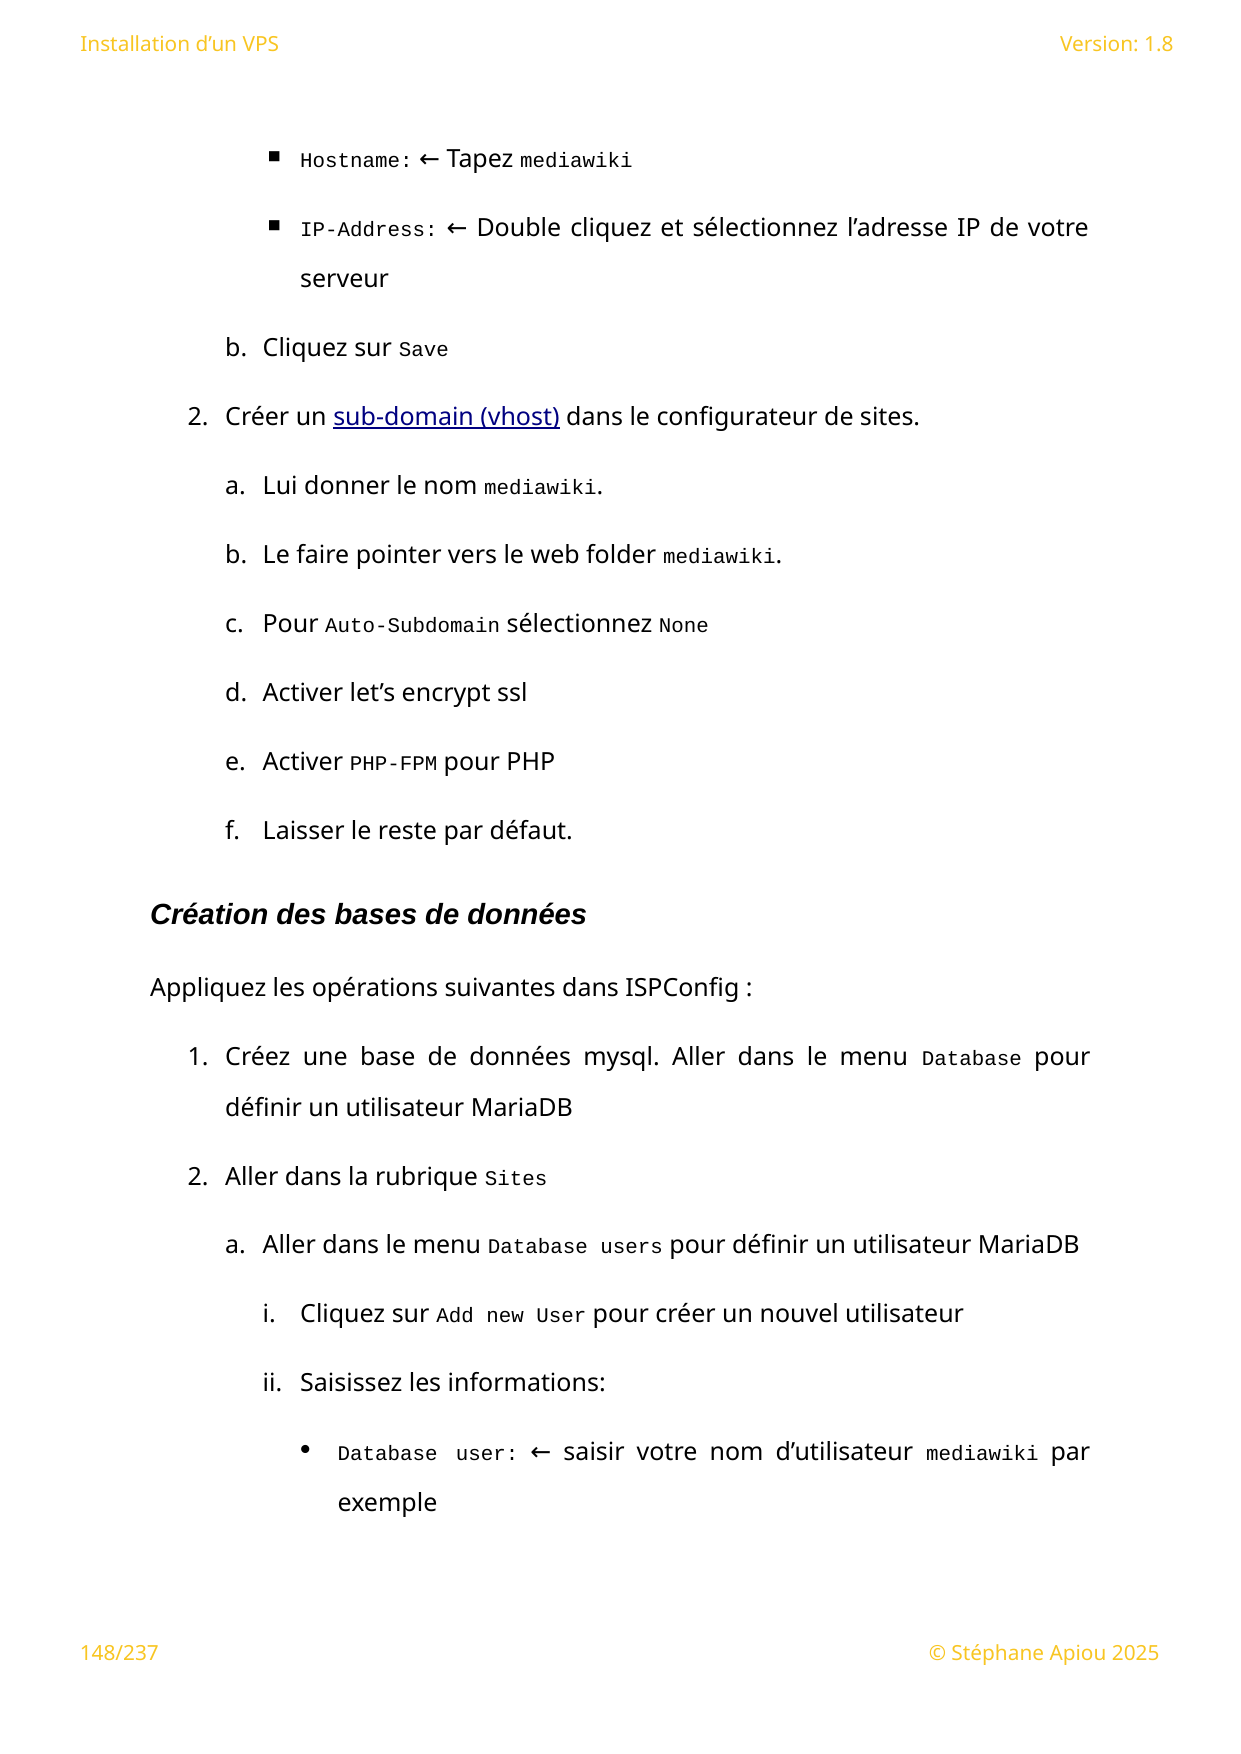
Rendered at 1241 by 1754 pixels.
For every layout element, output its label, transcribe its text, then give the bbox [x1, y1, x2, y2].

list Le faire pointer vers le web folder mediawiki. [225, 537, 1090, 571]
text Appliquez les opérations suivantes dans ISPConfig : [150, 969, 1090, 1003]
list Lui donner le nom mediawiki. [225, 468, 1090, 502]
list IP-Address: ← Double cliquez et sélectionnez l’adresse IP de votre serveur [262, 210, 1090, 295]
subtitle Création des bases de données [150, 897, 1090, 931]
list Activer PHP-FPM pour PHP [225, 743, 1090, 777]
list Pour Auto-Subdomain sélectionnez None [225, 606, 1090, 639]
list Laisser le reste par défaut. [225, 812, 1090, 846]
list Hostname: ← Tapez mediawiki [262, 141, 1090, 175]
list Créer un sub-domain (vhost) dans le configurateur de sites. [187, 399, 1090, 433]
list Saisissez les informations: [262, 1365, 1090, 1399]
list Cliquez sur Add new User pour créer un nouvel utilisateur [262, 1296, 1090, 1330]
list Activer let’s encrypt ssl [225, 674, 1090, 708]
list Aller dans le menu Database users pour définir un utilisateur MariaDB [225, 1227, 1090, 1261]
list Cliquez sur Save [225, 330, 1090, 364]
list Aller dans la rubrique Sites [187, 1158, 1090, 1192]
list Créez une base de données mysql. Aller dans le menu Database pour définir un utilisateur MariaDB [187, 1038, 1090, 1123]
list Database user: ← saisir votre nom d’utilisateur mediawiki par exemple [300, 1434, 1090, 1519]
